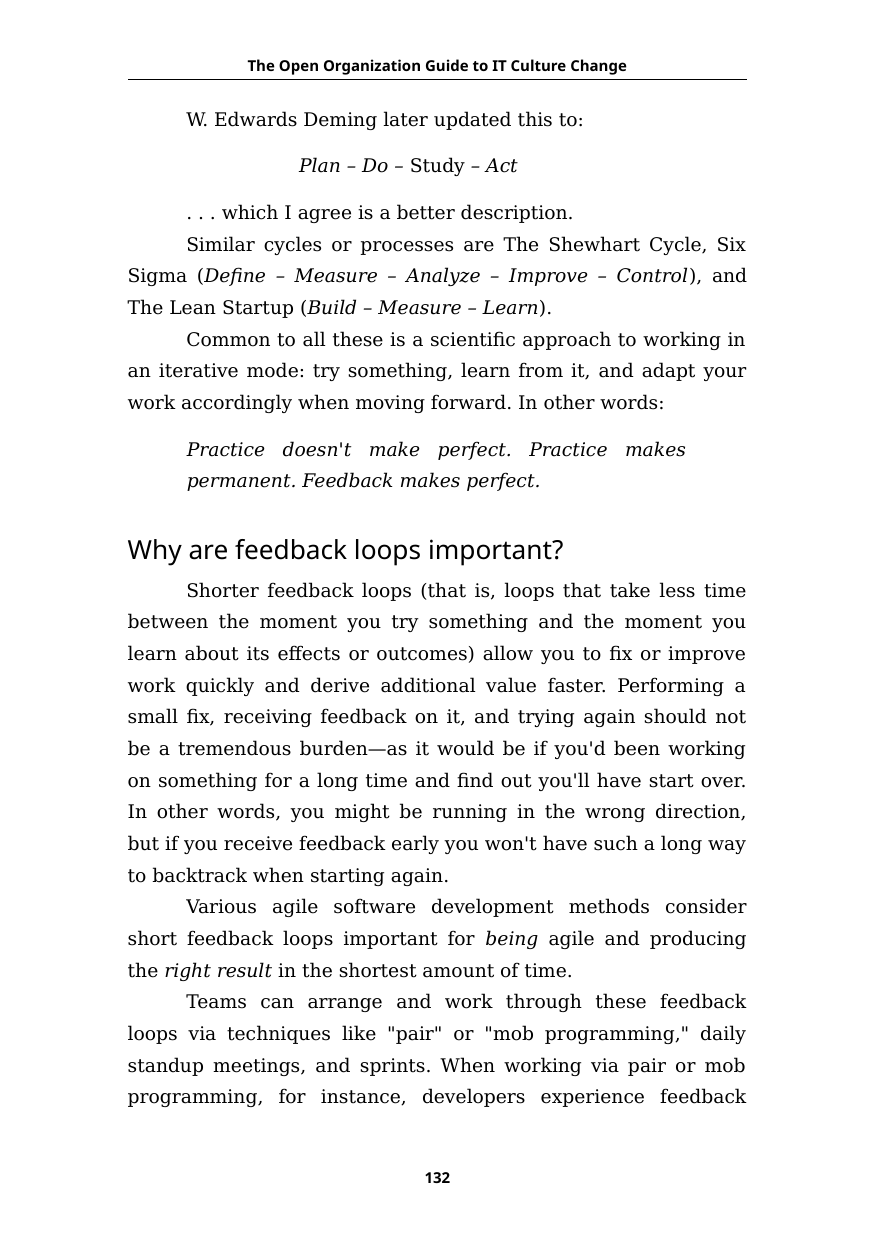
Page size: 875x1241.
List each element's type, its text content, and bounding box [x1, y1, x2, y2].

text Plan – Do – Study – Act [127, 155, 691, 177]
text W. Edwards Deming later updated this to: [127, 109, 747, 131]
text Various agile software development methods consider short feedback loops important for being agile and producing the right result in the shortest amount of time. [127, 897, 747, 982]
text Teams can arrange and work through these feedback loops via techniques like "pair" or "mob programming," daily standup meetings, and sprints. When working via pair or mob programming, for instance, developers experience feedback [127, 992, 747, 1108]
subtitle Why are feedback loops important? [127, 532, 747, 567]
text Shorter feedback loops (that is, loops that take less time between the moment you try something and the moment you learn about its effects or outcomes) allow you to fix or improve work quickly and derive additional value faster. Performing a small fix, receiving feedback on it, and trying again should not be a tremendous burden—as it would be if you'd been working on something for a long time and find out you'll have start over. In other words, you might be running in the wrong direction, but if you receive feedback early you won't have such a long way to backtrack when starting again. [127, 580, 747, 887]
text . . . which I agree is a better description. [127, 202, 747, 224]
text Common to all these is a scientific approach to working in an iterative mode: try something, learn from it, and adapt your work accordingly when moving forward. In other words: [127, 329, 747, 414]
text Similar cycles or processes are The Shewhart Cycle, Six Sigma (Define – Measure – Analyze – Improve – Control), and The Lean Startup (Build – Measure – Learn). [127, 234, 747, 319]
text Practice doesn't make perfect. Practice makes permanent. Feedback makes perfect. [187, 439, 688, 492]
